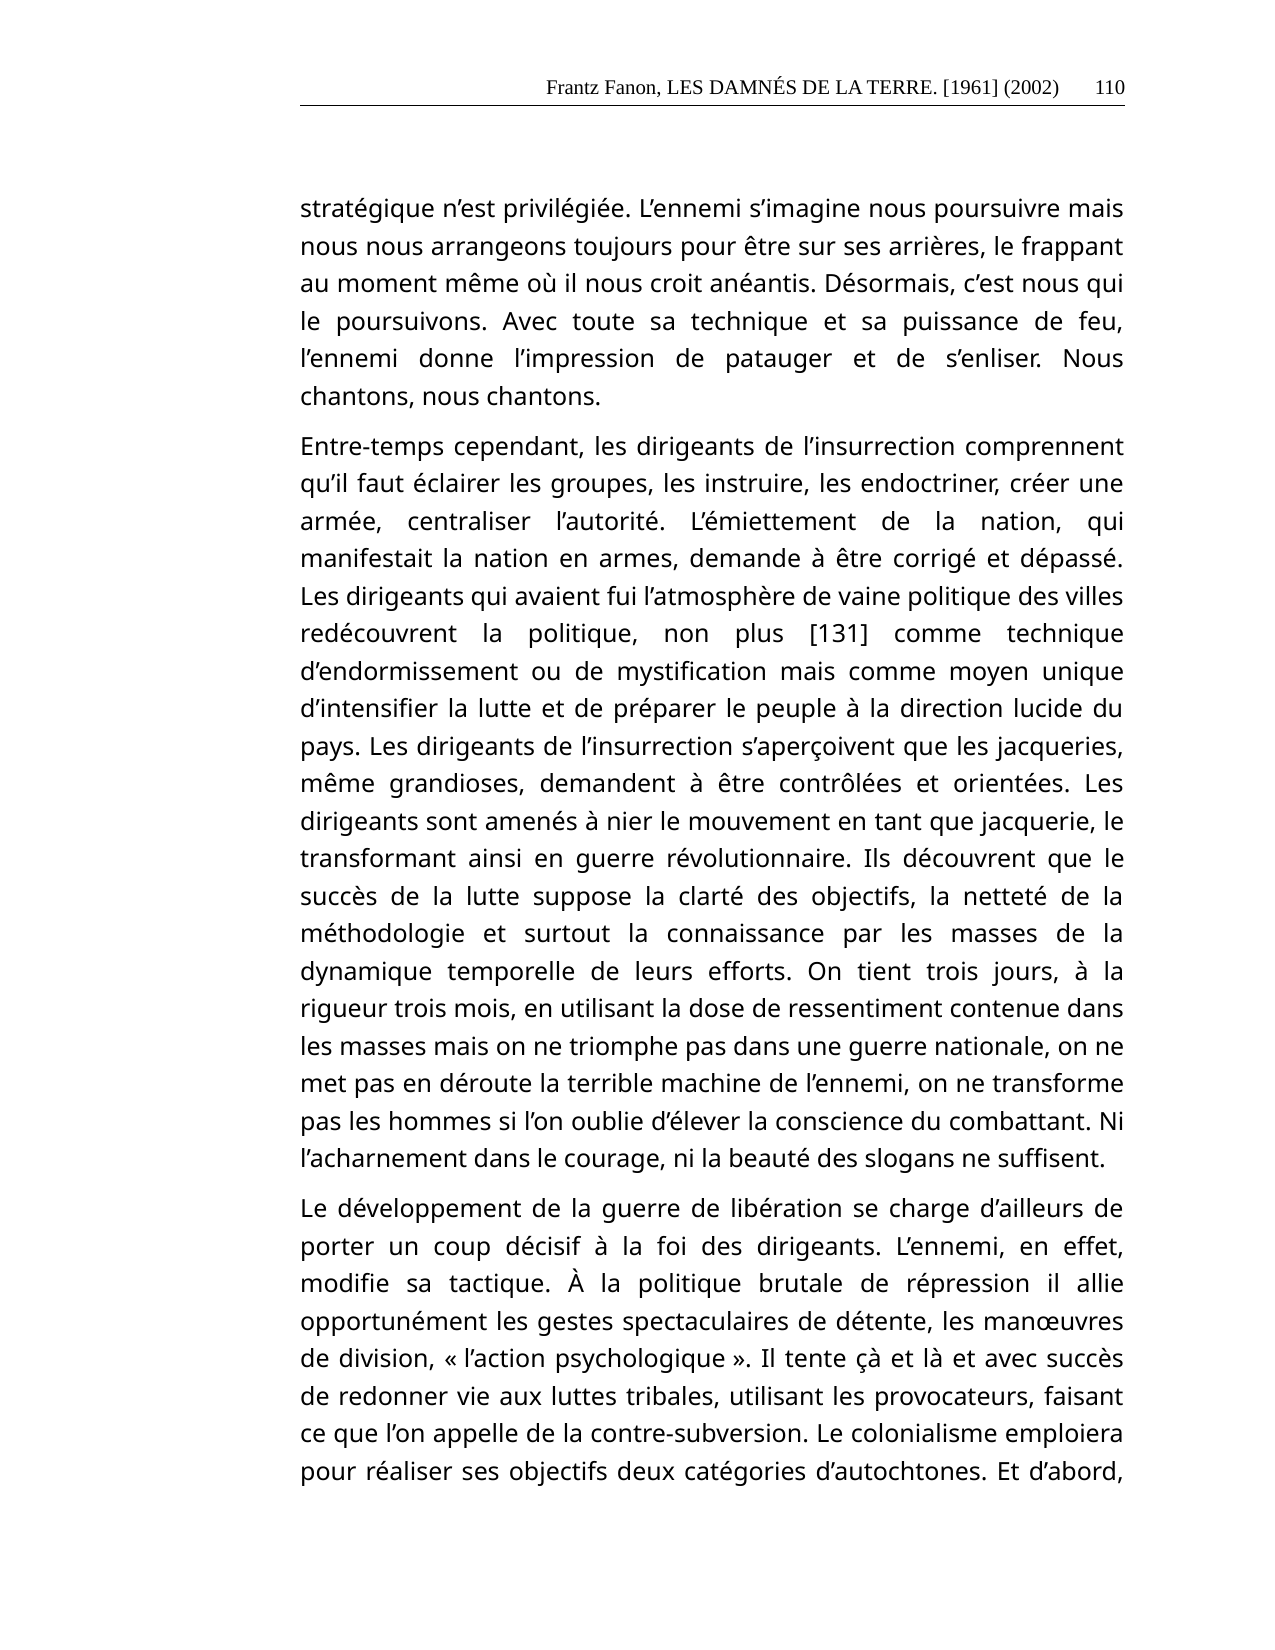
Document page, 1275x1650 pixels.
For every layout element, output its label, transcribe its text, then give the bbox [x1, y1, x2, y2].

text Le développement de la guerre de libération se charge d’ailleurs de porter un coup décisif à la foi des dirigeants. L’ennemi, en effet, modifie sa tactique. À la politique brutale de répression il allie opportunément les gestes spectaculaires de détente, les manœuvres de division, « l’action psychologique ». Il tente çà et là et avec succès de redonner vie aux luttes tribales, utilisant les provocateurs, faisant ce que l’on appelle de la contre-subversion. Le colonialisme emploiera pour réaliser ses objectifs deux catégories d’autochtones. Et d’abord, [300, 1187, 1125, 1487]
text stratégique n’est privilégiée. L’ennemi s’imagine nous poursuivre mais nous nous arrangeons toujours pour être sur ses arrières, le frappant au moment même où il nous croit anéantis. Désormais, c’est nous qui le poursuivons. Avec toute sa technique et sa puissance de feu, l’ennemi donne l’impression de patauger et de s’enliser. Nous chantons, nous chantons. [300, 187, 1125, 412]
text Entre-temps cependant, les dirigeants de l’insurrection comprennent qu’il faut éclairer les groupes, les instruire, les endoctriner, créer une armée, centraliser l’autorité. L’émiettement de la nation, qui manifestait la nation en armes, demande à être corrigé et dépassé. Les dirigeants qui avaient fui l’atmosphère de vaine politique des villes redécouvrent la politique, non plus [131] comme technique d’endormissement ou de mystification mais comme moyen unique d’intensifier la lutte et de préparer le peuple à la direction lucide du pays. Les dirigeants de l’insurrection s’aperçoivent que les jacqueries, même grandioses, demandent à être contrôlées et orientées. Les dirigeants sont amenés à nier le mouvement en tant que jacquerie, le transformant ainsi en guerre révolutionnaire. Ils découvrent que le succès de la lutte suppose la clarté des objectifs, la netteté de la méthodologie et surtout la connaissance par les masses de la dynamique temporelle de leurs efforts. On tient trois jours, à la rigueur trois mois, en utilisant la dose de ressentiment contenue dans les masses mais on ne triomphe pas dans une guerre nationale, on ne met pas en déroute la terrible machine de l’ennemi, on ne transforme pas les hommes si l’on oublie d’élever la conscience du combattant. Ni l’acharnement dans le courage, ni la beauté des slogans ne suffisent. [300, 425, 1125, 1175]
